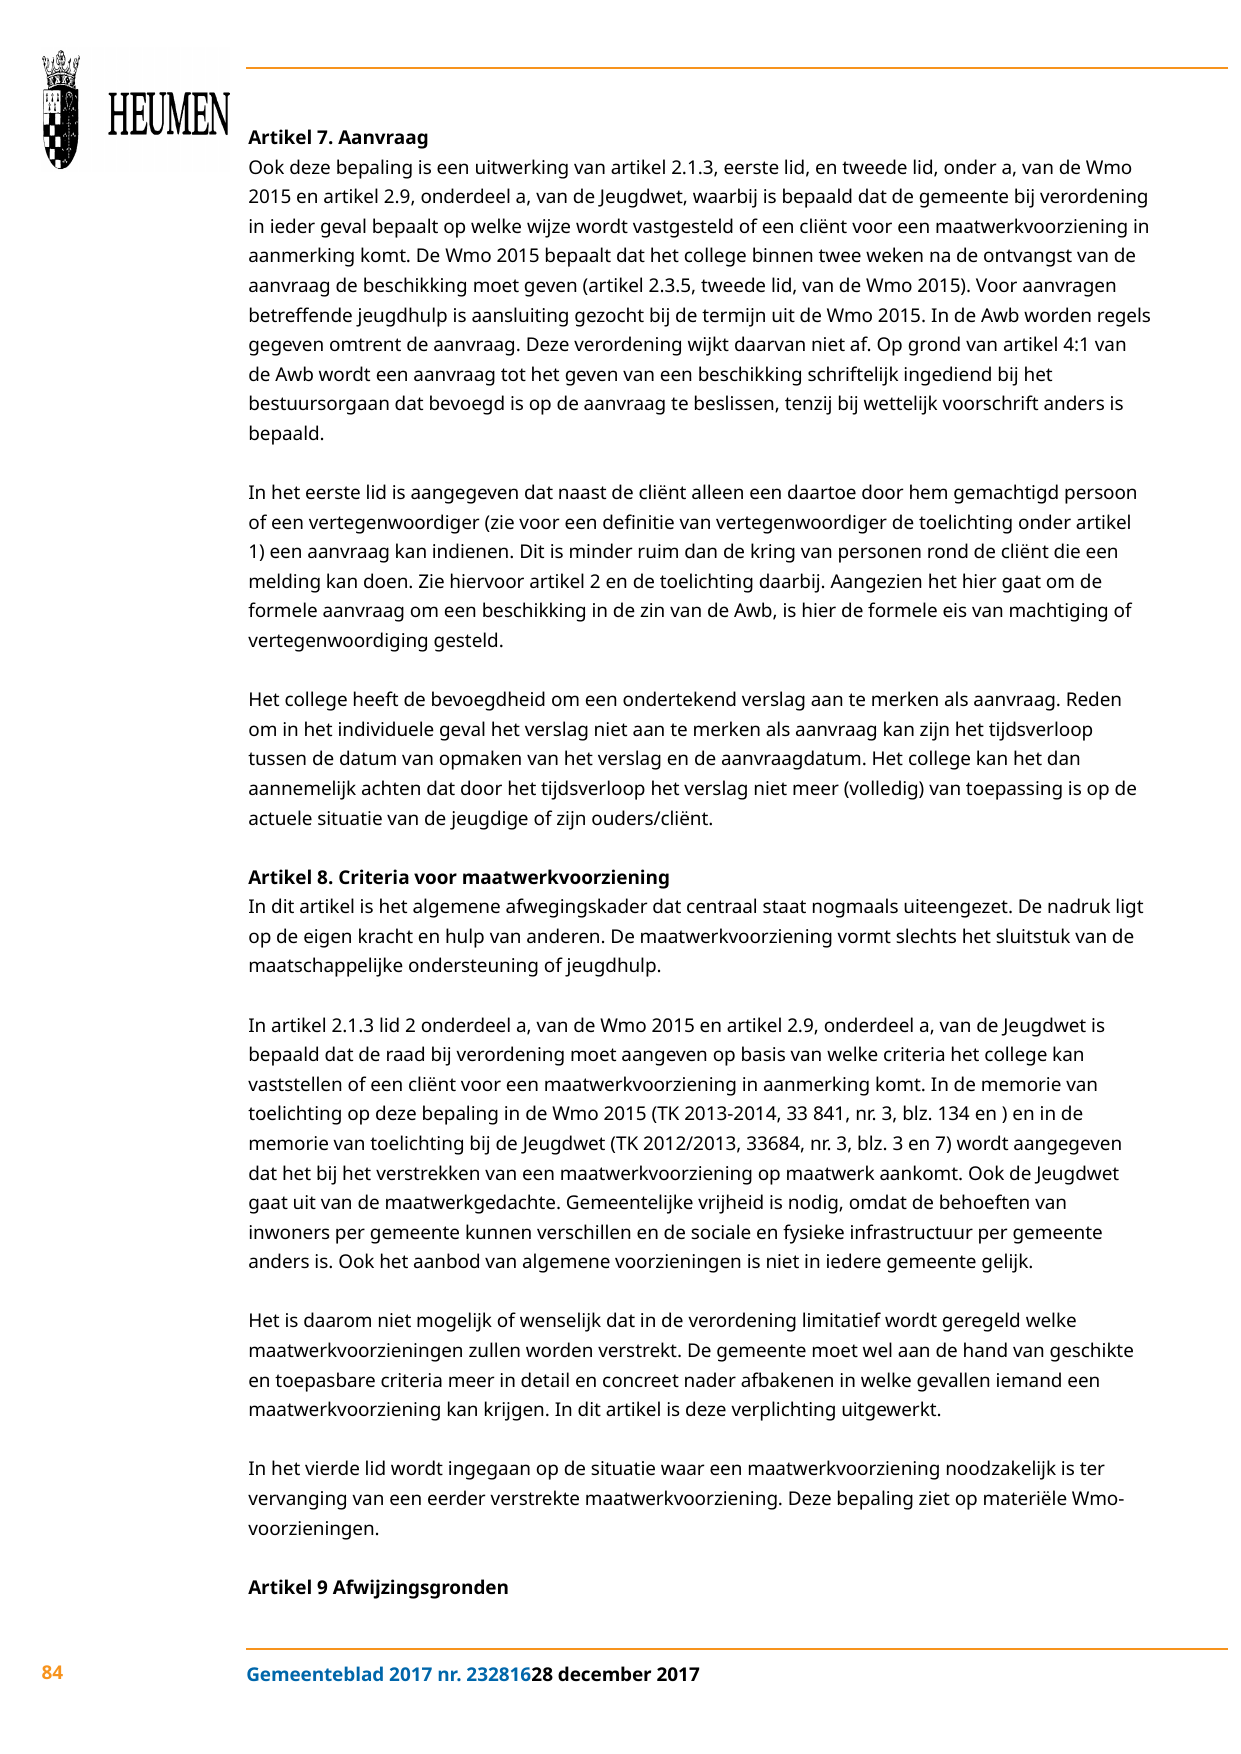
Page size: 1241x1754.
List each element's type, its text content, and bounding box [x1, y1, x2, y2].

text Artikel 7. Aanvraag [248, 124, 1152, 150]
text Artikel 8. Criteria voor maatwerkvoorziening [248, 864, 1152, 890]
text In dit artikel is het algemene afwegingskader dat centraal staat nogmaals uiteengezet. De nadruk ligt op de eigen kracht en hulp van anderen. De maatwerkvoorziening vormt slechts het sluitstuk van de maatschappelijke ondersteuning of jeugdhulp. [248, 893, 1152, 978]
text Het college heeft de bevoegdheid om een ondertekend verslag aan te merken als aanvraag. Reden om in het individuele geval het verslag niet aan te merken als aanvraag kan zijn het tijdsverloop tussen de datum van opmaken van het verslag en de aanvraagdatum. Het college kan het dan aannemelijk achten dat door het tijdsverloop het verslag niet meer (volledig) van toepassing is op de actuele situatie van de jeugdige of zijn ouders/cliënt. [248, 686, 1152, 831]
text In artikel 2.1.3 lid 2 onderdeel a, van de Wmo 2015 en artikel 2.9, onderdeel a, van de Jeugdwet is bepaald dat de raad bij verordening moet aangeven op basis van welke criteria het college kan vaststellen of een cliënt voor een maatwerkvoorziening in aanmerking komt. In de memorie van toelichting op deze bepaling in de Wmo 2015 (TK 2013-2014, 33 841, nr. 3, blz. 134 en ) en in de memorie van toelichting bij de Jeugdwet (TK 2012/2013, 33684, nr. 3, blz. 3 en 7) wordt aangegeven dat het bij het verstrekken van een maatwerkvoorziening op maatwerk aankomt. Ook de Jeugdwet gaat uit van de maatwerkgedachte. Gemeentelijke vrijheid is nodig, omdat de behoeften van inwoners per gemeente kunnen verschillen en de sociale en fysieke infrastructuur per gemeente anders is. Ook het aanbod van algemene voorzieningen is niet in iedere gemeente gelijk. [248, 1012, 1152, 1274]
text In het eerste lid is aangegeven dat naast de cliënt alleen een daartoe door hem gemachtigd persoon of een vertegenwoordiger (zie voor een definitie van vertegenwoordiger de toelichting onder artikel 1) een aanvraag kan indienen. Dit is minder ruim dan de kring van personen rond de cliënt die een melding kan doen. Zie hiervoor artikel 2 en de toelichting daarbij. Aangezien het hier gaat om de formele aanvraag om een beschikking in de zin van de Awb, is hier de formele eis van machtiging of vertegenwoordiging gesteld. [248, 479, 1152, 653]
text Het is daarom niet mogelijk of wenselijk dat in de verordening limitatief wordt geregeld welke maatwerkvoorzieningen zullen worden verstrekt. De gemeente moet wel aan de hand van geschikte en toepasbare criteria meer in detail en concreet nader afbakenen in welke gevallen iemand een maatwerkvoorziening kan krijgen. In dit artikel is deze verplichting uitgewerkt. [248, 1308, 1152, 1422]
picture [41, 47, 231, 172]
text Artikel 9 Afwijzingsgronden [248, 1574, 1152, 1600]
text Ook deze bepaling is een uitwerking van artikel 2.1.3, eerste lid, en tweede lid, onder a, van de Wmo 2015 en artikel 2.9, onderdeel a, van de Jeugdwet, waarbij is bepaald dat de gemeente bij verordening in ieder geval bepaalt op welke wijze wordt vastgesteld of een cliënt voor een maatwerkvoorziening in aanmerking komt. De Wmo 2015 bepaalt dat het college binnen twee weken na de ontvangst van de aanvraag de beschikking moet geven (artikel 2.3.5, tweede lid, van de Wmo 2015). Voor aanvragen betreffende jeugdhulp is aansluiting gezocht bij de termijn uit de Wmo 2015. In de Awb worden regels gegeven omtrent de aanvraag. Deze verordening wijkt daarvan niet af. Op grond van artikel 4:1 van de Awb wordt een aanvraag tot het geven van een beschikking schriftelijk ingediend bij het bestuursorgaan dat bevoegd is op de aanvraag te beslissen, tenzij bij wettelijk voorschrift anders is bepaald. [248, 154, 1152, 446]
text In het vierde lid wordt ingegaan op de situatie waar een maatwerkvoorziening noodzakelijk is ter vervanging van een eerder verstrekte maatwerkvoorziening. Deze bepaling ziet op materiële Wmo-voorzieningen. [248, 1456, 1152, 1541]
